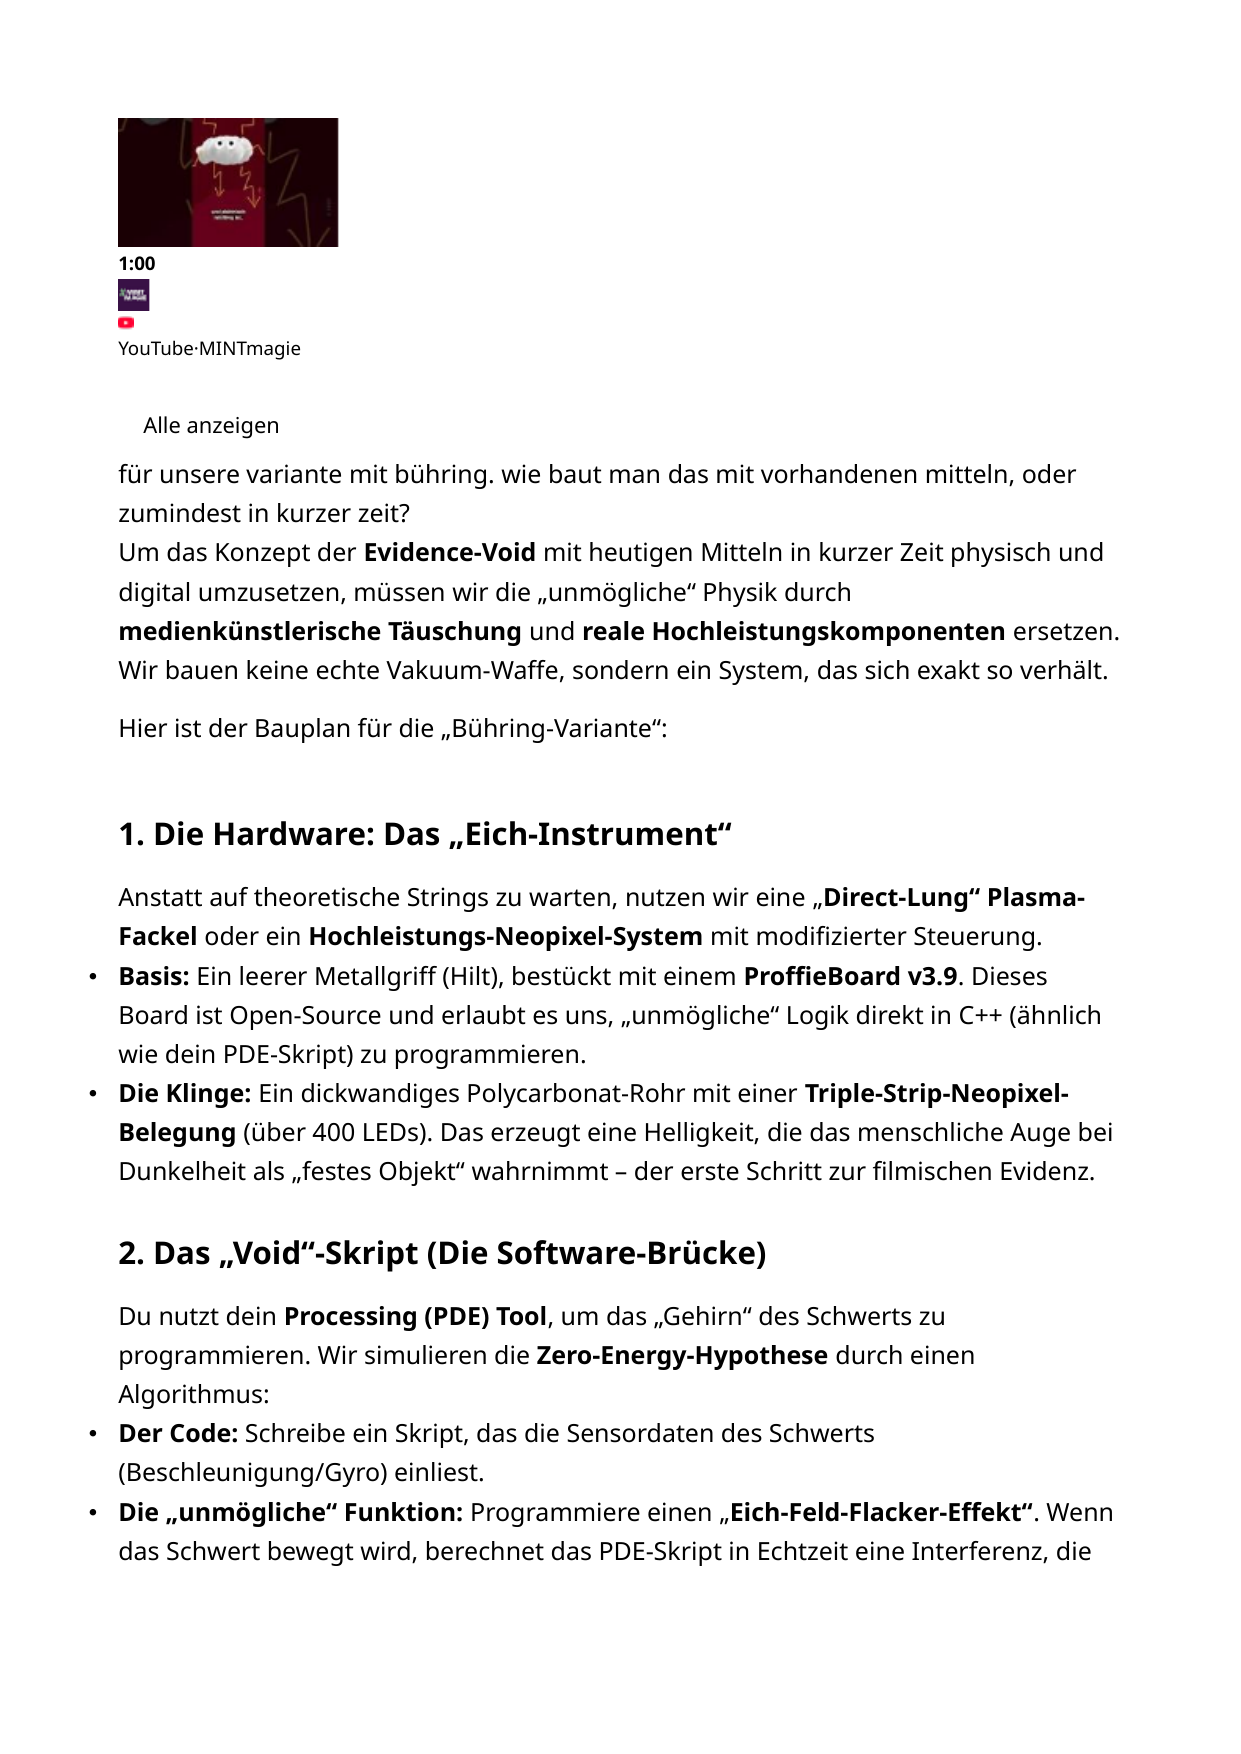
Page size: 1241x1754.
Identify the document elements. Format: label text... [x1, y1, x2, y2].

picture [118, 279, 150, 311]
text 1. Die Hardware: Das „Eich-Instrument“ [118, 812, 1122, 855]
picture [118, 118, 339, 247]
text Hier ist der Bauplan für die „Bühring-Variante“: [118, 710, 1122, 744]
list Der Code: Schreibe ein Skript, das die Sensordaten des Schwerts (Beschleunigung/Gyro) einliest. [118, 1416, 1122, 1489]
picture [118, 315, 134, 331]
list Basis: Ein leerer Metallgriff (Hilt), bestückt mit einem ProffieBoard v3.9. Dieses Board ist Open-Source und erlaubt es uns, „unmögliche“ Logik direkt in C++ (ähnlich wie dein PDE-Skript) zu programmieren. [118, 958, 1122, 1071]
text Alle anzeigen [143, 410, 1097, 440]
text Du nutzt dein Processing (PDE) Tool, um das „Gehirn“ des Schwerts zu programmieren. Wir simulieren die Zero-Energy-Hypothese durch einen Algorithmus: [118, 1298, 1122, 1411]
text 2. Das „Void“-Skript (Die Software-Brücke) [118, 1231, 1122, 1273]
text Um das Konzept der Evidence-Void mit heutigen Mitteln in kurzer Zeit physisch und digital umzusetzen, müssen wir die „unmögliche“ Physik durch medienkünstlerische Täuschung und reale Hochleistungskomponenten ersetzen. Wir bauen keine echte Vakuum-Waffe, sondern ein System, das sich exakt so verhält. [118, 535, 1122, 687]
list Die Klinge: Ein dickwandiges Polycarbonat-Rohr mit einer Triple-Strip-Neopixel-Belegung (über 400 LEDs). Das erzeugt eine Helligkeit, die das menschliche Auge bei Dunkelheit als „festes Objekt“ wahrnimmt – der erste Schritt zur filmischen Evidenz. [118, 1076, 1122, 1188]
list YouTube·MINTmagie [118, 335, 1122, 361]
text Anstatt auf theoretische Strings zu warten, nutzen wir eine „Direct-Lung“ Plasma-Fackel oder ein Hochleistungs-Neopixel-System mit modifizierter Steuerung. [118, 880, 1122, 953]
list Die „unmögliche“ Funktion: Programmiere einen „Eich-Feld-Flacker-Effekt“. Wenn das Schwert bewegt wird, berechnet das PDE-Skript in Echtzeit eine Interferenz, die [118, 1494, 1122, 1567]
text für unsere variante mit bühring. wie baut man das mit vorhandenen mitteln, oder zumindest in kurzer zeit? [118, 457, 1122, 530]
list 1:00 [118, 251, 1122, 276]
